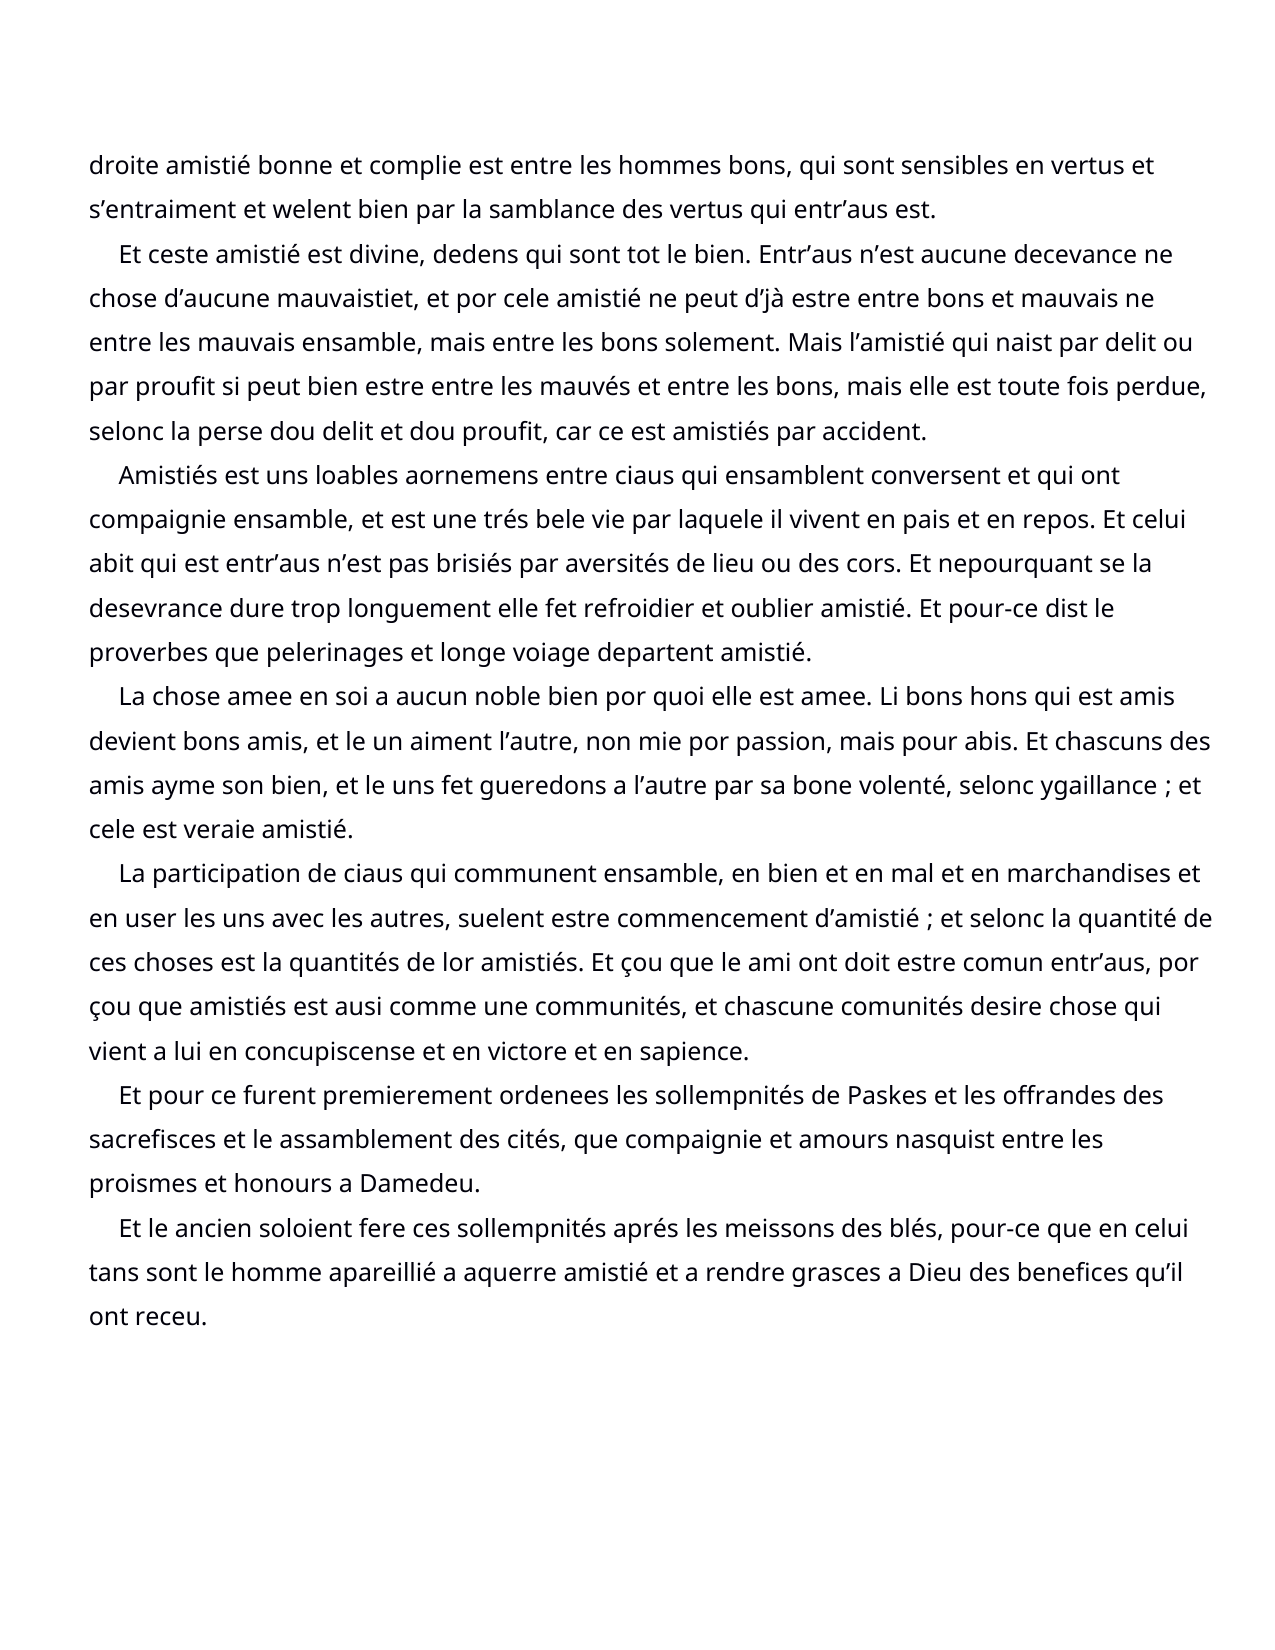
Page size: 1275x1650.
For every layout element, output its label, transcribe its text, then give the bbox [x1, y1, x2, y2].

text Et pour ce furent premierement ordenees les sollempnités de Paskes et les offrandes des sacrefisces et le assamblement des cités, que compaignie et amours nasquist entre les proismes et honours a Damedeu. [89, 1077, 1216, 1200]
text droite amistié bonne et complie est entre les hommes bons, qui sont sensibles en vertus et s’entraiment et welent bien par la samblance des vertus qui entr’aus est. [89, 148, 1216, 226]
text La chose amee en soi a aucun noble bien por quoi elle est amee. Li bons hons qui est amis devient bons amis, et le un aiment l’autre, non mie por passion, mais pour abis. Et chascuns des amis ayme son bien, et le uns fet gueredons a l’autre par sa bone volenté, selonc ygaillance ; et cele est veraie amistié. [89, 679, 1216, 846]
text Amistiés est uns loables aornemens entre ciaus qui ensamblent conversent et qui ont compaignie ensamble, et est une trés bele vie par laquele il vivent en pais et en repos. Et celui abit qui est entr’aus n’est pas brisiés par aversités de lieu ou des cors. Et nepourquant se la desevrance dure trop longuement elle fet refroidier et oublier amistié. Et pour-ce dist le proverbes que pelerinages et longe voiage departent amistié. [89, 458, 1216, 669]
text Et le ancien soloient fere ces sollempnités aprés les meissons des blés, pour-ce que en celui tans sont le homme apareillié a aquerre amistié et a rendre grasces a Dieu des benefices qu’il ont receu. [89, 1210, 1216, 1333]
text Et ceste amistié est divine, dedens qui sont tot le bien. Entr’aus n’est aucune decevance ne chose d’aucune mauvaistiet, et por cele amistié ne peut d’jà estre entre bons et mauvais ne entre les mauvais ensamble, mais entre les bons solement. Mais l’amistié qui naist par delit ou par proufit si peut bien estre entre les mauvés et entre les bons, mais elle est toute fois perdue, selonc la perse dou delit et dou proufit, car ce est amistiés par accident. [89, 236, 1216, 447]
text La participation de ciaus qui communent ensamble, en bien et en mal et en marchandises et en user les uns avec les autres, suelent estre commencement d’amistié ; et selonc la quantité de ces choses est la quantités de lor amistiés. Et çou que le ami ont doit estre comun entr’aus, por çou que amistiés est ausi comme une communités, et chascune comunités desire chose qui vient a lui en concupiscense et en victore et en sapience. [89, 856, 1216, 1067]
